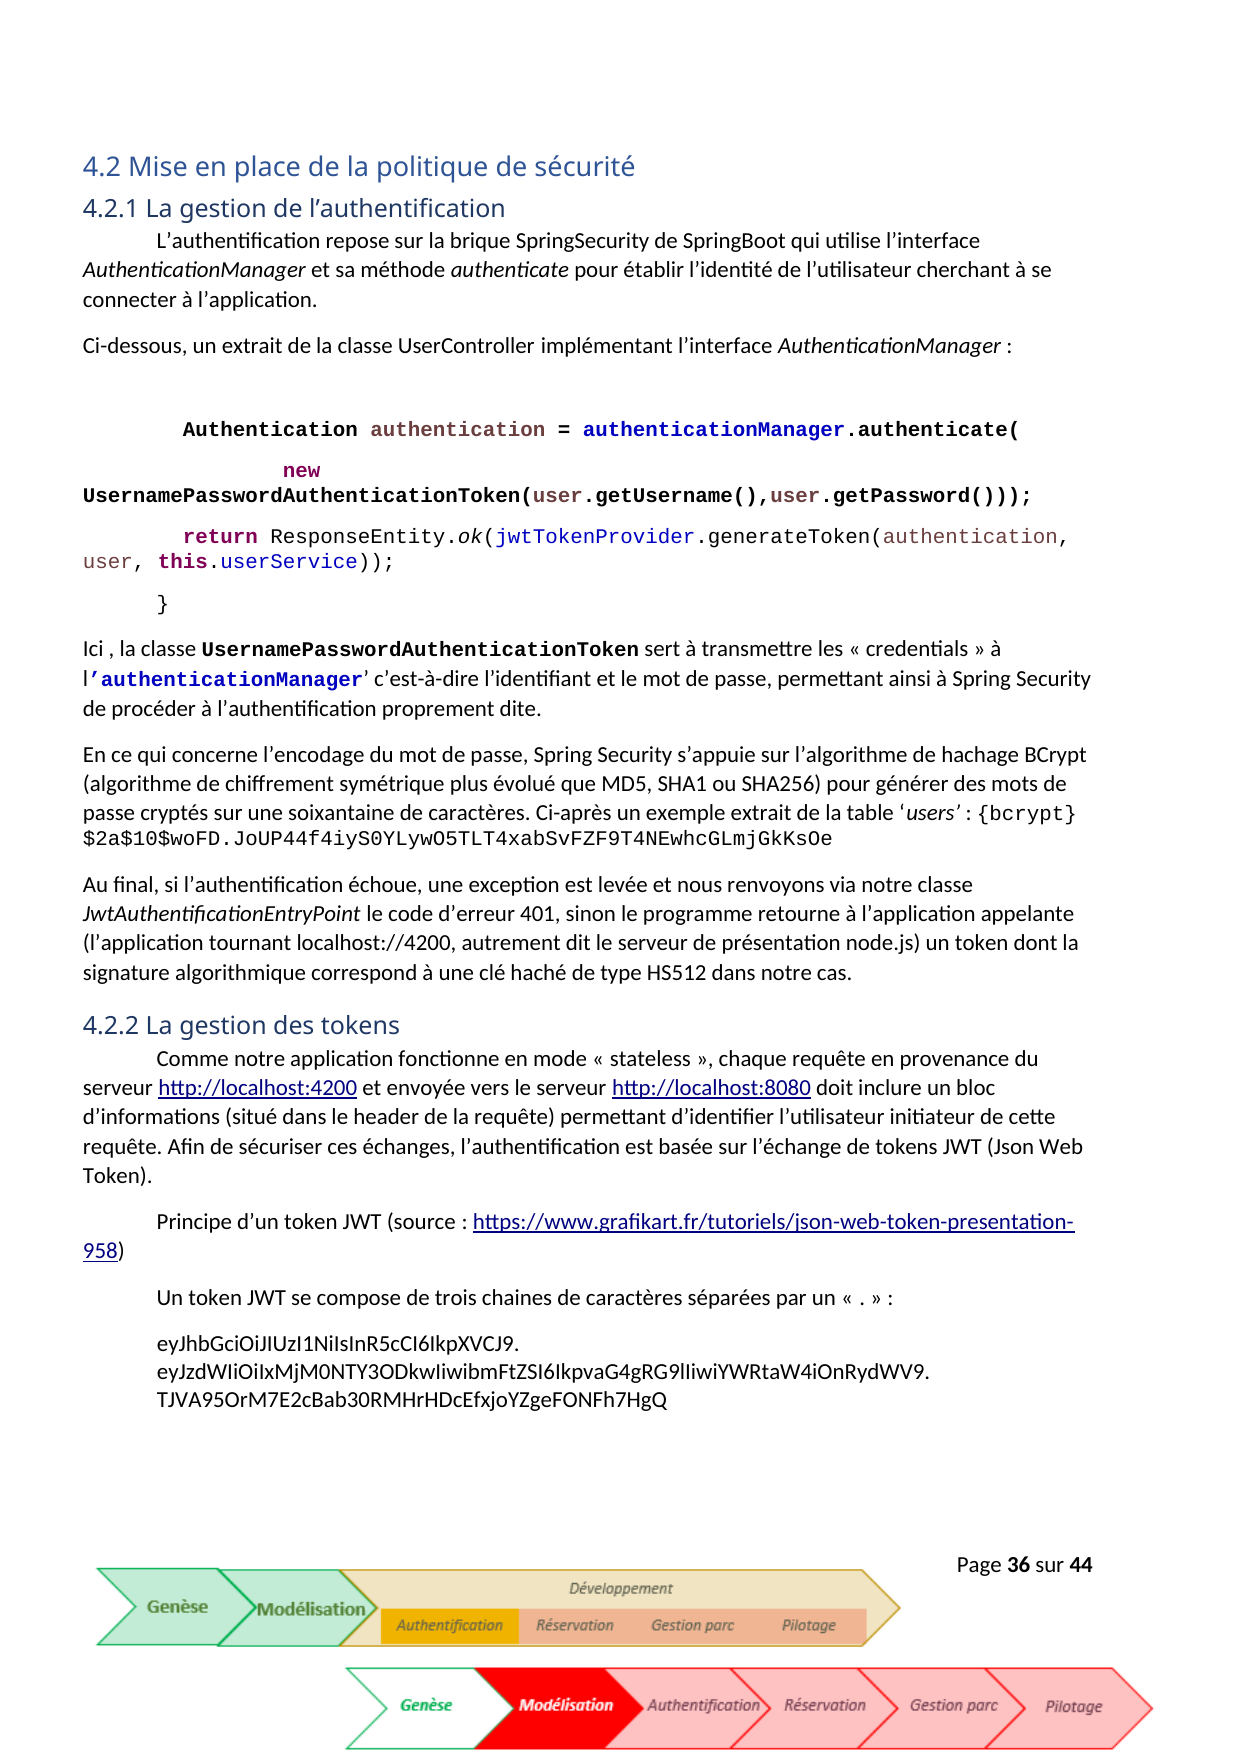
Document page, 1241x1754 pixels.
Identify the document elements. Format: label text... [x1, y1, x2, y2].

text Comme notre application fonctionne en mode « stateless », chaque requête en provenance du serveur http://localhost:4200 et envoyée vers le serveur http://localhost:8080 doit inclure un bloc d’informations (situé dans le header de la requête) permettant d’identifier l’utilisateur initiateur de cette requête. Afin de sécuriser ces échanges, l’authentification est basée sur l’échange de tokens JWT (Json Web Token). [83, 1044, 1092, 1189]
text Authentication authentication = authenticationManager.authenticate( [83, 418, 1092, 442]
text eyJzdWIiOiIxMjM0NTY3ODkwIiwibmFtZSI6IkpvaG4gRG9lIiwiYWRtaW4iOnRydWV9. [83, 1357, 1092, 1385]
subtitle 4.2.2 La gestion des tokens [83, 1008, 1092, 1042]
subtitle 4.2 Mise en place de la politique de sécurité [83, 148, 1092, 184]
text new UsernamePasswordAuthenticationToken(user.getUsername(),user.getPassword())); [83, 460, 1092, 508]
text eyJhbGciOiJIUzI1NiIsInR5cCI6IkpXVCJ9. [83, 1329, 1092, 1357]
text L’authentification repose sur la brique SpringSecurity de SpringBoot qui utilise l’interface AuthenticationManager et sa méthode authenticate pour établir l’identité de l’utilisateur cherchant à se connecter à l’application. [83, 226, 1092, 313]
text Ici , la classe UsernamePasswordAuthenticationToken sert à transmettre les « credentials » à l’authenticationManager’ c’est-à-dire l’identifiant et le mot de passe, permettant ainsi à Spring Security de procéder à l’authentification proprement dite. [83, 634, 1092, 722]
text return ResponseEntity.ok(jwtTokenProvider.generateToken(authentication, user, this.userService)); [83, 526, 1092, 575]
text TJVA95OrM7E2cBab30RMHrHDcEfxjoYZgeFONFh7HgQ [83, 1385, 1092, 1413]
subtitle 4.2.1 La gestion de l’authentification [83, 191, 1092, 224]
text Ci-dessous, un extrait de la classe UserController implémentant l’interface AuthenticationManager : [83, 331, 1092, 359]
text Principe d’un token JWT (source : https://www.grafikart.fr/tutoriels/json-web-token-presentation-958) [83, 1207, 1092, 1265]
text Un token JWT se compose de trois chaines de caractères séparées par un « . » : [83, 1283, 1092, 1311]
text } [83, 592, 1092, 616]
text En ce qui concerne l’encodage du mot de passe, Spring Security s’appuie sur l’algorithme de hachage BCrypt (algorithme de chiffrement symétrique plus évolué que MD5, SHA1 ou SHA256) pour générer des mots de passe cryptés sur une soixantaine de caractères. Ci-après un exemple extrait de la table ‘users’ : {bcrypt}$2a$10$woFD.JoUP44f4iyS0YLywO5TLT4xabSvFZF9T4NEwhcGLmjGkKsOe [83, 740, 1092, 852]
text Au final, si l’authentification échoue, une exception est levée et nous renvoyons via notre classe JwtAuthentificationEntryPoint le code d’erreur 401, sinon le programme retourne à l’application appelante (l’application tournant localhost://4200, autrement dit le serveur de présentation node.js) un token dont la signature algorithmique correspond à une clé haché de type HS512 dans notre cas. [83, 870, 1092, 986]
